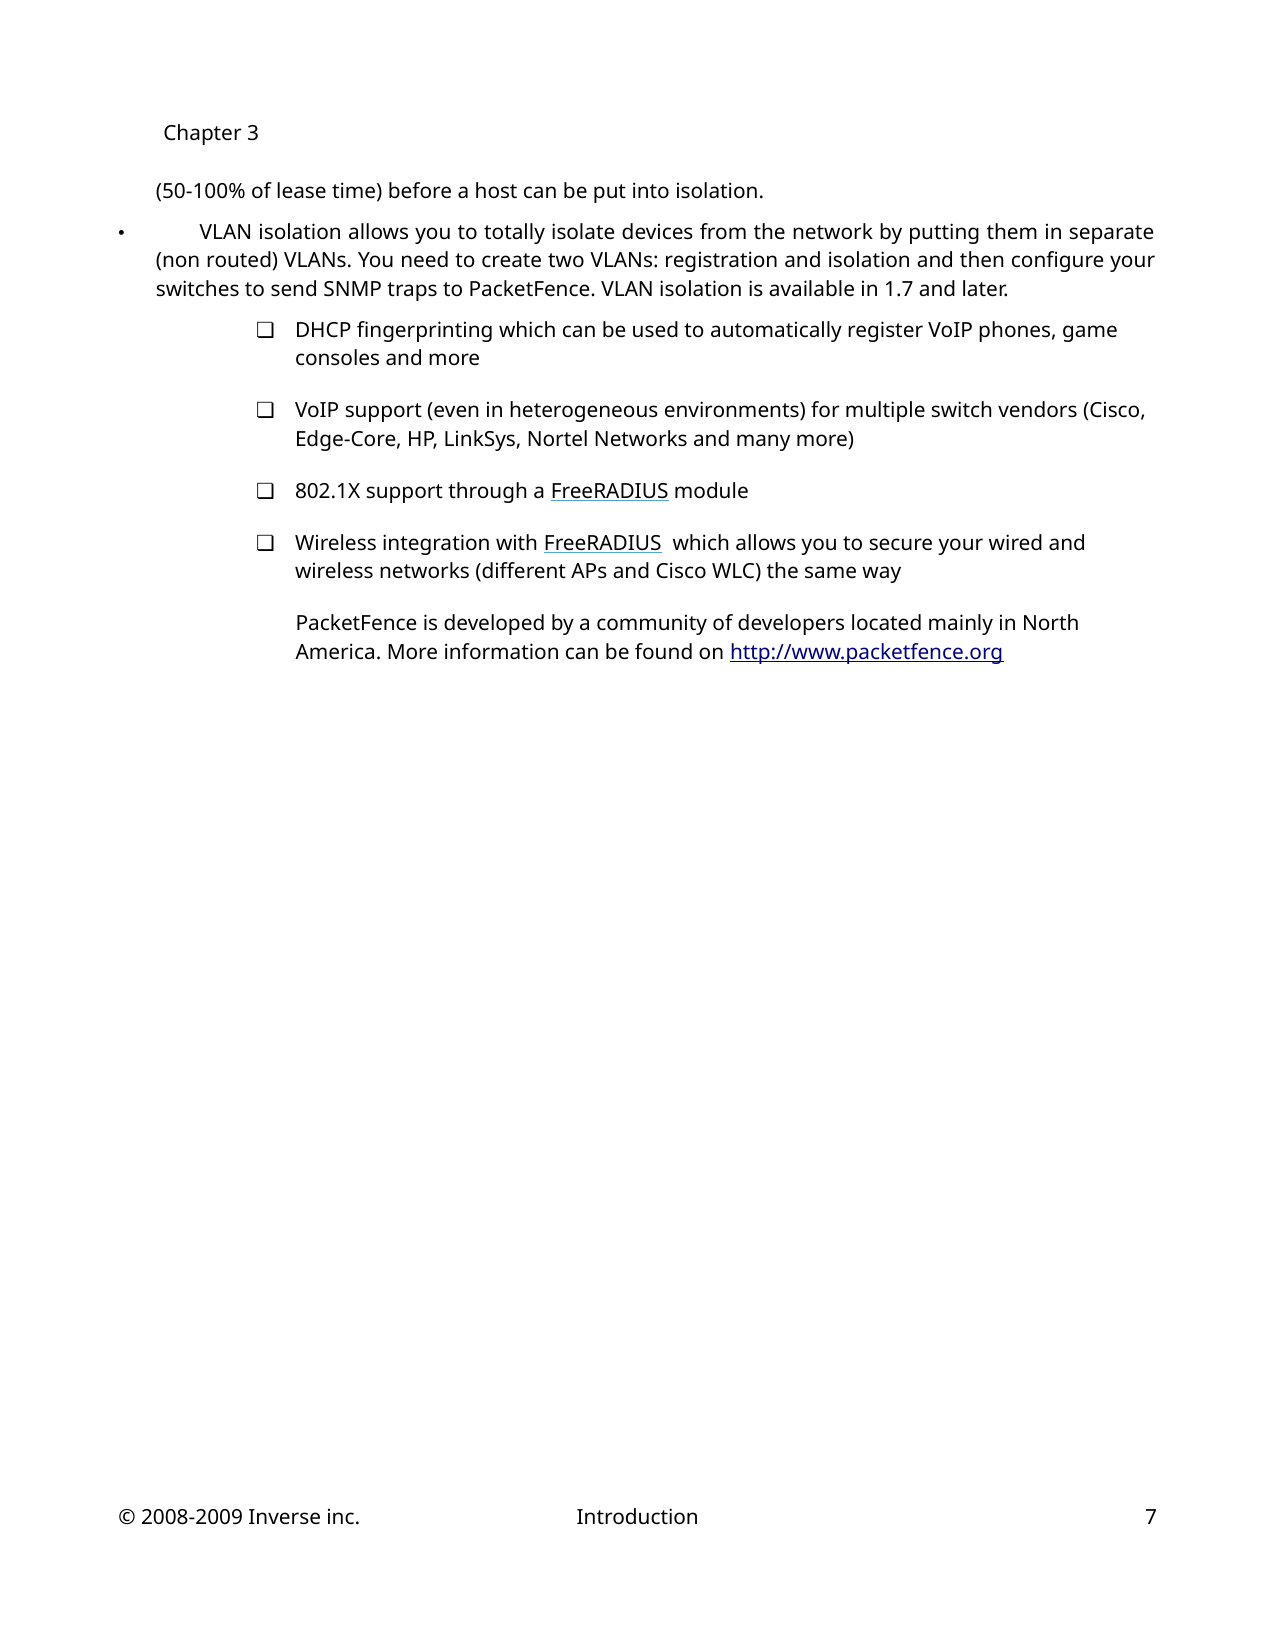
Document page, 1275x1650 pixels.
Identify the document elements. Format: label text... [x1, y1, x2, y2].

text ❏ Wireless integration with FreeRADIUS which allows you to secure your wired and wireless networks (different APs and Cisco WLC) the same way [256, 528, 1157, 585]
text PacketFence is developed by a community of developers located mainly in North America. More information can be found on http://www.packetfence.org [295, 608, 1157, 665]
list (50-100% of lease time) before a host can be put into isolation. [118, 176, 1157, 204]
text ❏ VoIP support (even in heterogeneous environments) for multiple switch vendors (Cisco, Edge-Core, HP, LinkSys, Nortel Networks and many more) [256, 395, 1157, 452]
text ❏ DHCP fingerprinting which can be used to automatically register VoIP phones, game consoles and more [256, 315, 1157, 372]
list VLAN isolation allows you to totally isolate devices from the network by putting them in separate (non routed) VLANs. You need to create two VLANs: registration and isolation and then configure your switches to send SNMP traps to PacketFence. VLAN isolation is available in 1.7 and later. [118, 217, 1157, 302]
text ❏ 802.1X support through a FreeRADIUS module [256, 476, 1157, 504]
